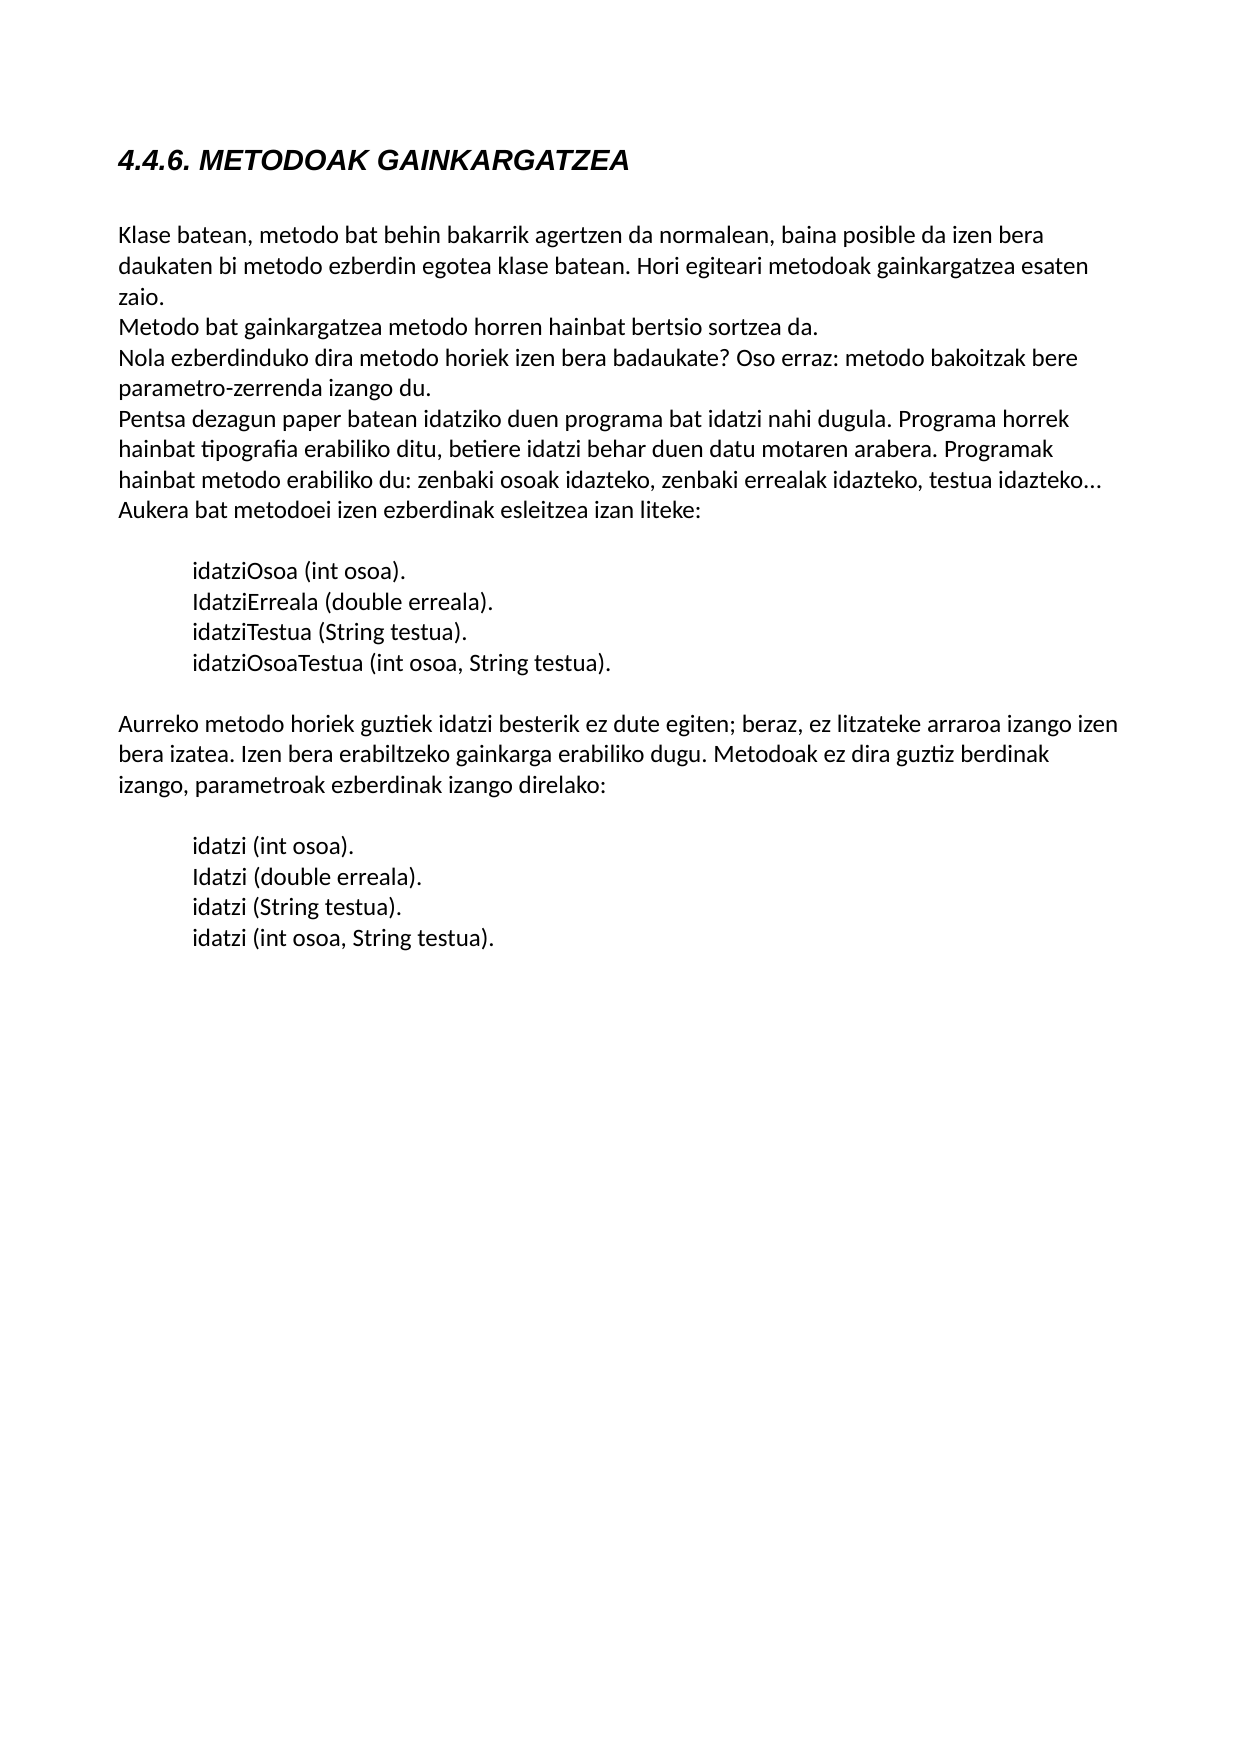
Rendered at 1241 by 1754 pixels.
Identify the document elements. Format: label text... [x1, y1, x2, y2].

text Idatzi (double erreala). [118, 861, 1122, 891]
text idatzi (String testua). [118, 891, 1122, 922]
text Klase batean, metodo bat behin bakarrik agertzen da normalean, baina posible da izen bera daukaten bi metodo ezberdin egotea klase batean. Hori egiteari metodoak gainkargatzea esaten zaio. [118, 220, 1122, 311]
text Nola ezberdinduko dira metodo horiek izen bera badaukate? Oso erraz: metodo bakoitzak bere parametro-zerrenda izango du. [118, 342, 1122, 403]
subtitle 4.4.6. METODOAK GAINKARGATZEA [118, 143, 1122, 177]
text idatziTestua (String testua). [118, 616, 1122, 647]
text idatziOsoaTestua (int osoa, String testua). [118, 647, 1122, 677]
text idatzi (int osoa, String testua). [118, 922, 1122, 952]
text Metodo bat gainkargatzea metodo horren hainbat bertsio sortzea da. [118, 311, 1122, 342]
text Aurreko metodo horiek guztiek idatzi besterik ez dute egiten; beraz, ez litzateke arraroa izango izen bera izatea. Izen bera erabiltzeko gainkarga erabiliko dugu. Metodoak ez dira guztiz berdinak izango, parametroak ezberdinak izango direlako: [118, 708, 1122, 799]
text idatziOsoa (int osoa). [118, 555, 1122, 586]
text IdatziErreala (double erreala). [118, 586, 1122, 616]
text idatzi (int osoa). [118, 830, 1122, 861]
text Pentsa dezagun paper batean idatziko duen programa bat idatzi nahi dugula. Programa horrek hainbat tipografia erabiliko ditu, betiere idatzi behar duen datu motaren arabera. Programak hainbat metodo erabiliko du: zenbaki osoak idazteko, zenbaki errealak idazteko, testua idazteko... Aukera bat metodoei izen ezberdinak esleitzea izan liteke: [118, 403, 1122, 525]
